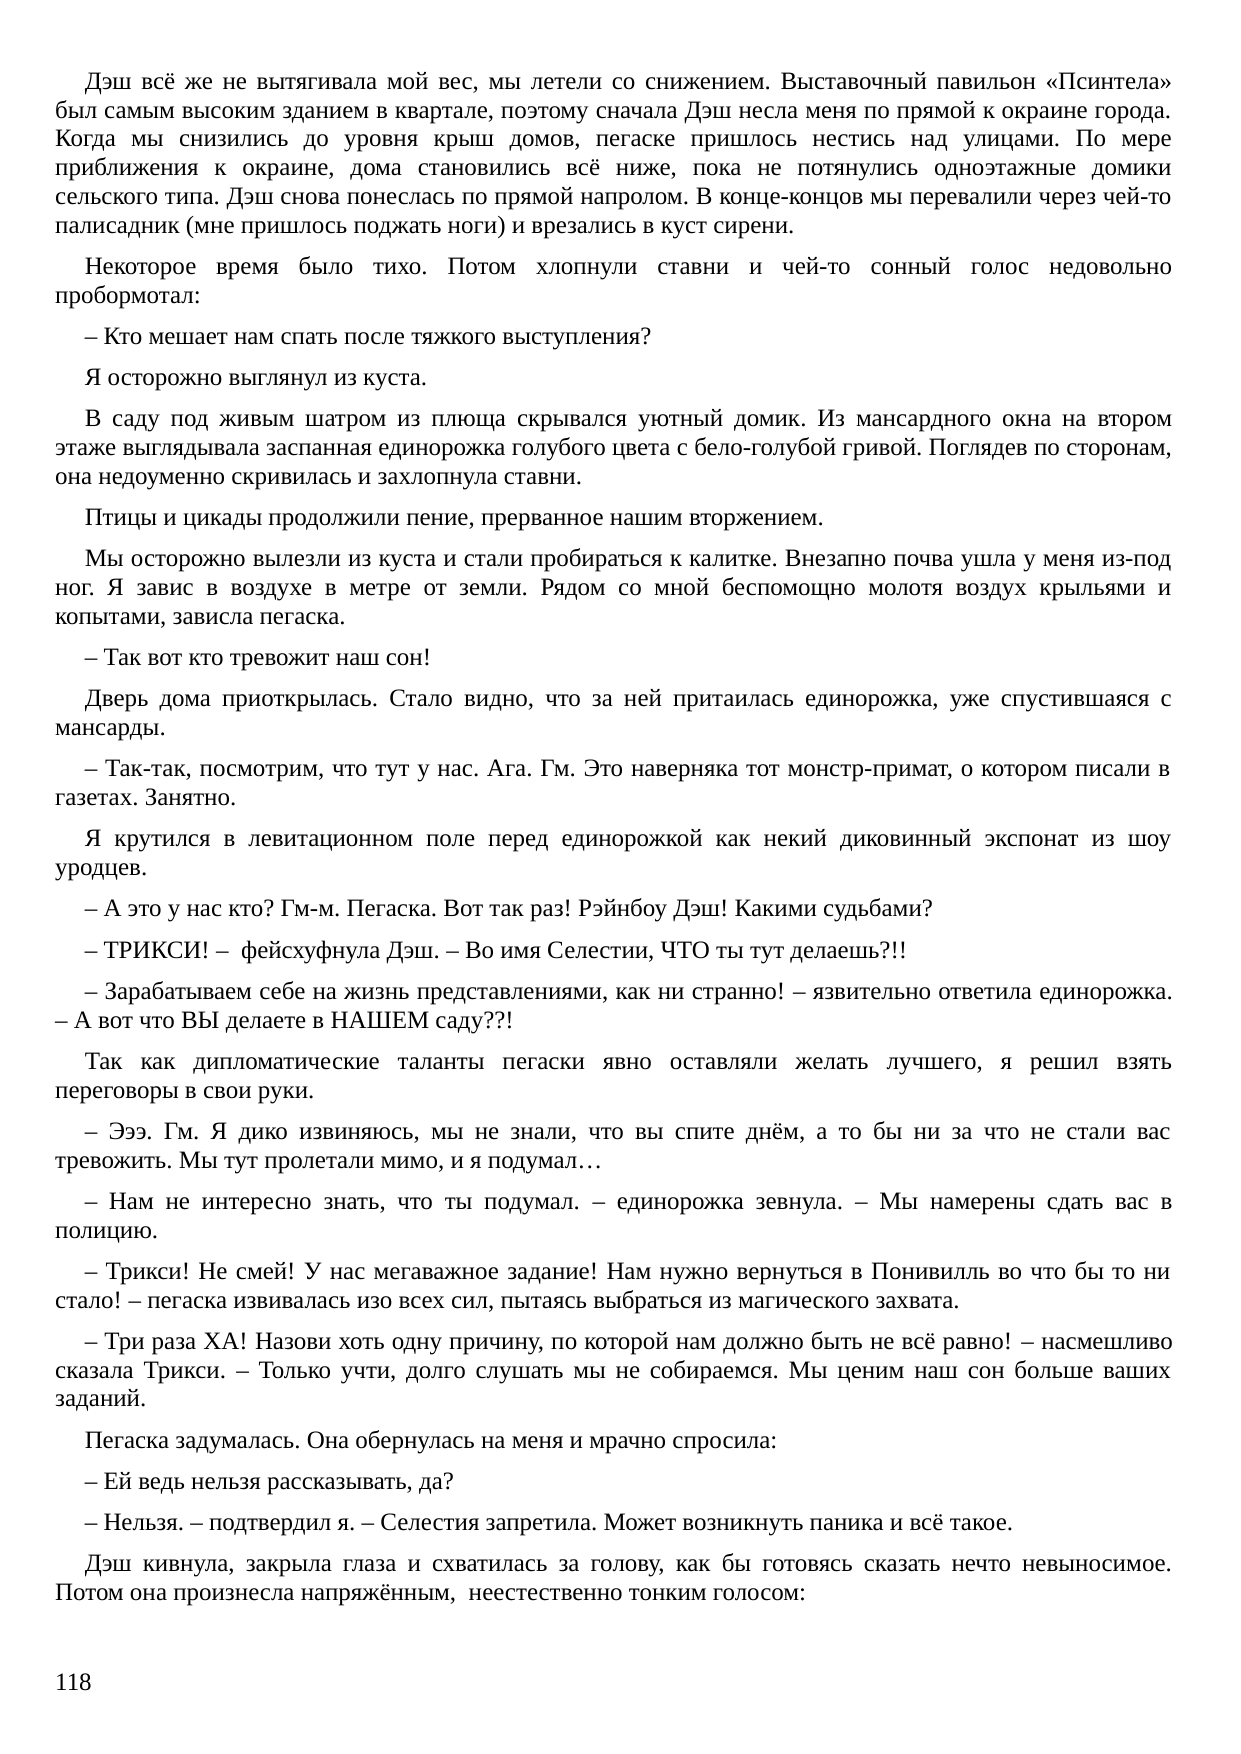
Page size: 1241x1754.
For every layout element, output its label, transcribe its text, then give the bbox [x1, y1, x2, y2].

text – Так вот кто тревожит наш сон! [55, 642, 1173, 671]
text Пегаска задумалась. Она обернулась на меня и мрачно спросила: [55, 1425, 1173, 1453]
text Мы осторожно вылезли из куста и стали пробираться к калитке. Внезапно почва ушла у меня из-под ног. Я завис в воздухе в метре от земли. Рядом со мной беспомощно молотя воздух крыльями и копытами, зависла пегаска. [55, 543, 1173, 630]
text – Ей ведь нельзя рассказывать, да? [55, 1466, 1173, 1495]
text Я крутился в левитационном поле перед единорожкой как некий диковинный экспонат из шоу уродцев. [55, 823, 1173, 881]
text – ТРИКСИ! – фейсхуфнула Дэш. – Во имя Селестии, ЧТО ты тут делаешь?!! [55, 935, 1173, 963]
text Так как дипломатические таланты пегаски явно оставляли желать лучшего, я решил взять переговоры в свои руки. [55, 1046, 1173, 1103]
text Дэш всё же не вытягивала мой вес, мы летели со снижением. Выставочный павильон «Псинтела» был самым высоким зданием в квартале, поэтому сначала Дэш несла меня по прямой к окраине города. Когда мы снизились до уровня крыш домов, пегаске пришлось нестись над улицами. По мере приближения к окраине, дома становились всё ниже, пока не потянулись одноэтажные домики сельского типа. Дэш снова понеслась по прямой напролом. В конце-концов мы перевалили через чей-то палисадник (мне пришлось поджать ноги) и врезались в куст сирени. [55, 66, 1173, 238]
text – Три раза ХА! Назови хоть одну причину, по которой нам должно быть не всё равно! – насмешливо сказала Трикси. – Только учти, долго слушать мы не собираемся. Мы ценим наш сон больше ваших заданий. [55, 1326, 1173, 1412]
text – Так-так, посмотрим, что тут у нас. Ага. Гм. Это наверняка тот монстр-примат, о котором писали в газетах. Занятно. [55, 753, 1173, 811]
text – А это у нас кто? Гм-м. Пегаска. Вот так раз! Рэйнбоу Дэш! Какими судьбами? [55, 893, 1173, 922]
text – Нельзя. – подтвердил я. – Селестия запретила. Может возникнуть паника и всё такое. [55, 1507, 1173, 1536]
text В саду под живым шатром из плюща скрывался уютный домик. Из мансардного окна на втором этаже выглядывала заспанная единорожка голубого цвета с бело-голубой гривой. Поглядев по сторонам, она недоуменно скривилась и захлопнула ставни. [55, 403, 1173, 490]
text Я осторожно выглянул из куста. [55, 362, 1173, 391]
text – Эээ. Гм. Я дико извиняюсь, мы не знали, что вы спите днём, а то бы ни за что не стали вас тревожить. Мы тут пролетали мимо, и я подумал… [55, 1116, 1173, 1173]
text Дверь дома приоткрылась. Стало видно, что за ней притаилась единорожка, уже спустившаяся с мансарды. [55, 683, 1173, 741]
text – Трикси! Не смей! У нас мегаважное задание! Нам нужно вернуться в Понивилль во что бы то ни стало! – пегаска извивалась изо всех сил, пытаясь выбраться из магического захвата. [55, 1256, 1173, 1313]
text Дэш кивнула, закрыла глаза и схватилась за голову, как бы готовясь сказать нечто невыносимое. Потом она произнесла напряжённым, неестественно тонким голосом: [55, 1548, 1173, 1606]
text – Нам не интересно знать, что ты подумал. – единорожка зевнула. – Мы намерены сдать вас в полицию. [55, 1186, 1173, 1243]
text – Кто мешает нам спать после тяжкого выступления? [55, 321, 1173, 350]
text – Зарабатываем себе на жизнь представлениями, как ни странно! – язвительно ответила единорожка. – А вот что ВЫ делаете в НАШЕМ саду??! [55, 976, 1173, 1033]
text Некоторое время было тихо. Потом хлопнули ставни и чей-то сонный голос недовольно пробормотал: [55, 251, 1173, 308]
text Птицы и цикады продолжили пение, прерванное нашим вторжением. [55, 502, 1173, 531]
